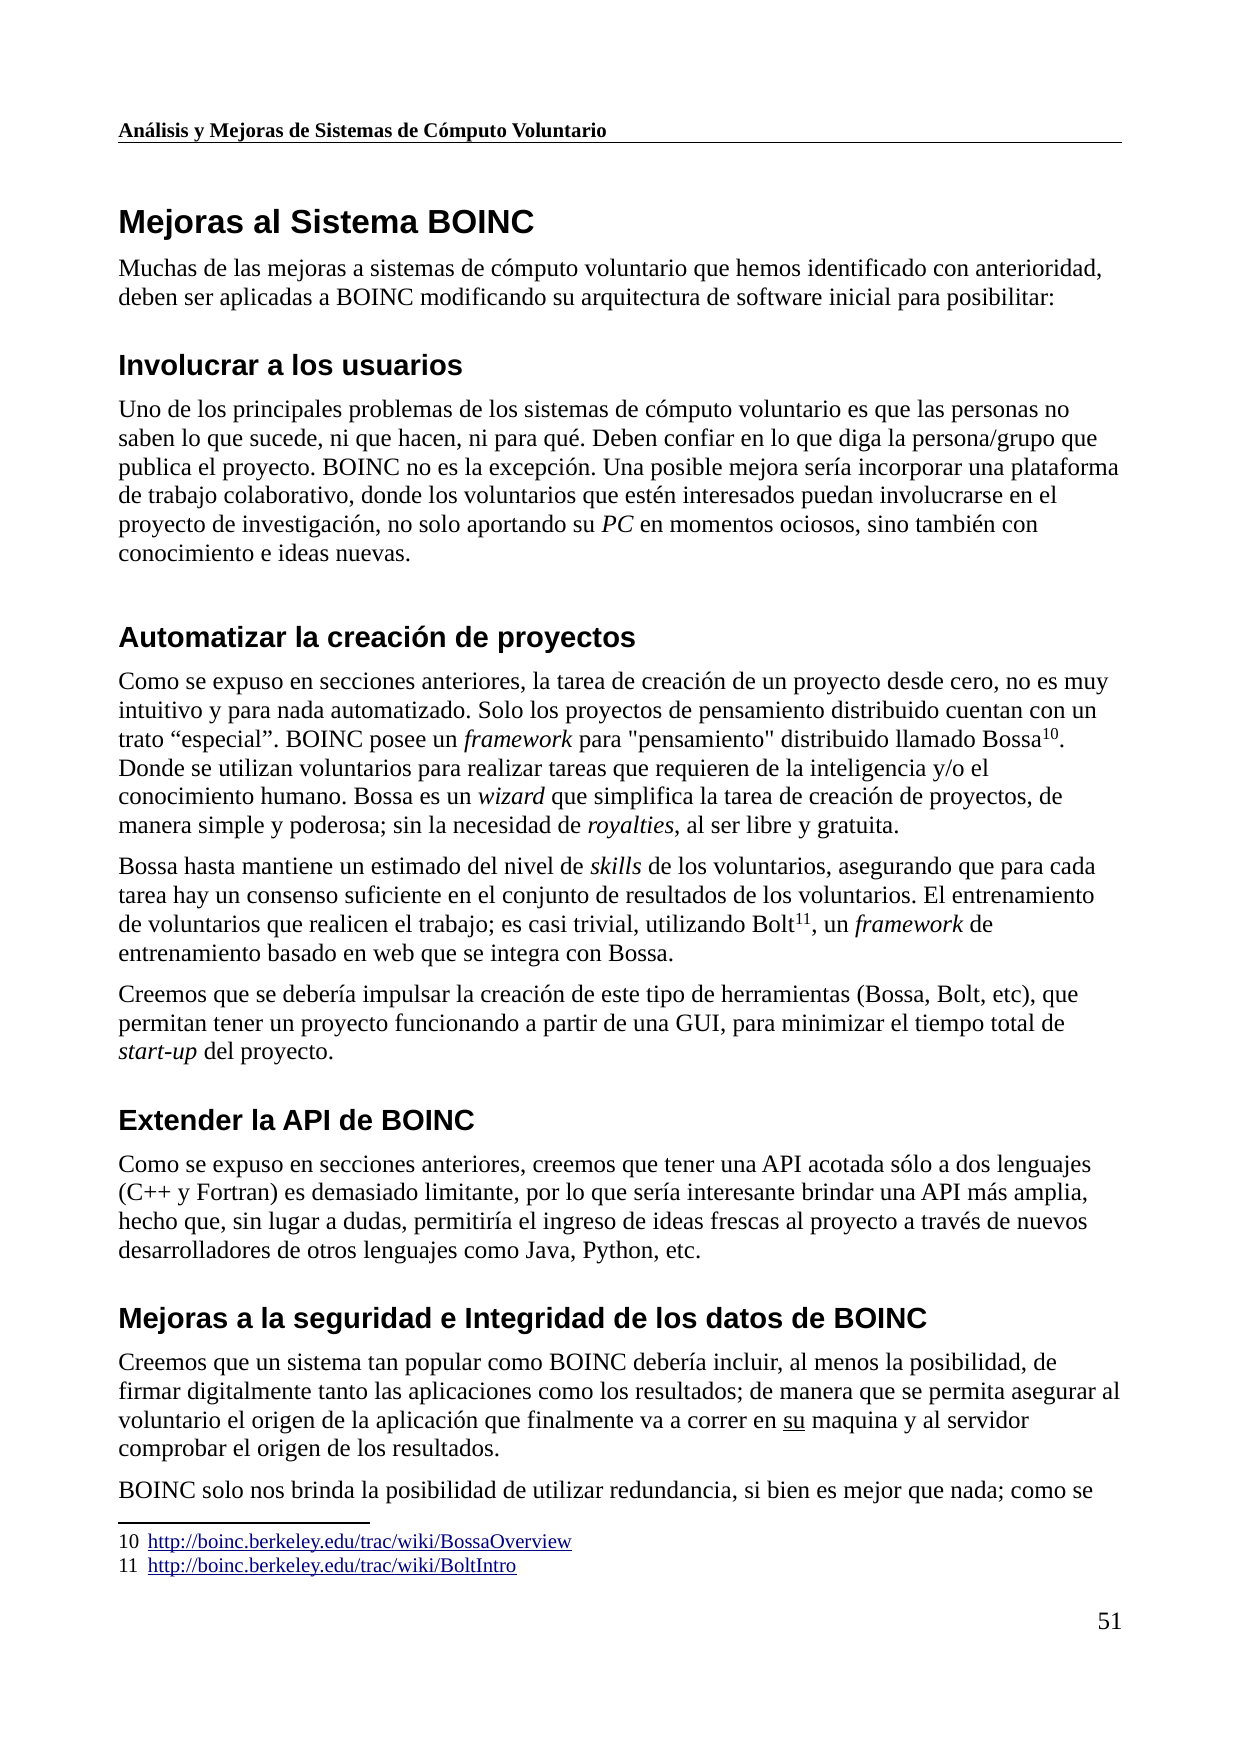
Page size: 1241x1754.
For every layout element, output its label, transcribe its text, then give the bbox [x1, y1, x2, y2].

text Bossa hasta mantiene un estimado del nivel de skills de los voluntarios, asegurando que para cada tarea hay un consenso suficiente en el conjunto de resultados de los voluntarios. El entrenamiento de voluntarios que realicen el trabajo; es casi trivial, utilizando Bolt, un framework de entrenamiento basado en web que se integra con Bossa. [118, 851, 1122, 966]
text Uno de los principales problemas de los sistemas de cómputo voluntario es que las personas no saben lo que sucede, ni que hacen, ni para qué. Deben confiar en lo que diga la persona/grupo que publica el proyecto. BOINC no es la excepción. Una posible mejora sería incorporar una plataforma de trabajo colaborativo, donde los voluntarios que estén interesados puedan involucrarse en el proyecto de investigación, no solo aportando su PC en momentos ociosos, sino también con conocimiento e ideas nuevas. [118, 394, 1122, 567]
subtitle Automatizar la creación de proyectos [118, 620, 1122, 654]
subtitle Extender la API de BOINC [118, 1103, 1122, 1136]
text http://boinc.berkeley.edu/trac/wiki/BoltIntro [118, 1553, 1122, 1577]
text Como se expuso en secciones anteriores, creemos que tener una API acotada sólo a dos lenguajes (C++ y Fortran) es demasiado limitante, por lo que sería interesante brindar una API más amplia, hecho que, sin lugar a dudas, permitiría el ingreso de ideas frescas al proyecto a través de nuevos desarrolladores de otros lenguajes como Java, Python, etc. [118, 1149, 1122, 1264]
text http://boinc.berkeley.edu/trac/wiki/BossaOverview [118, 1529, 1122, 1553]
text BOINC solo nos brinda la posibilidad de utilizar redundancia, si bien es mejor que nada; como se [118, 1475, 1122, 1503]
subtitle Mejoras a la seguridad e Integridad de los datos de BOINC [118, 1301, 1122, 1335]
subtitle Mejoras al Sistema BOINC [118, 202, 1122, 241]
text Creemos que se debería impulsar la creación de este tipo de herramientas (Bossa, Bolt, etc), que permitan tener un proyecto funcionando a partir de una GUI, para minimizar el tiempo total de start-up del proyecto. [118, 979, 1122, 1065]
text Creemos que un sistema tan popular como BOINC debería incluir, al menos la posibilidad, de firmar digitalmente tanto las aplicaciones como los resultados; de manera que se permita asegurar al voluntario el origen de la aplicación que finalmente va a correr en su maquina y al servidor comprobar el origen de los resultados. [118, 1347, 1122, 1462]
text Muchas de las mejoras a sistemas de cómputo voluntario que hemos identificado con anterioridad, deben ser aplicadas a BOINC modificando su arquitectura de software inicial para posibilitar: [118, 253, 1122, 311]
text Como se expuso en secciones anteriores, la tarea de creación de un proyecto desde cero, no es muy intuitivo y para nada automatizado. Solo los proyectos de pensamiento distribuido cuentan con un trato “especial”. BOINC posee un framework para "pensamiento" distribuido llamado Bossa. Donde se utilizan voluntarios para realizar tareas que requieren de la inteligencia y/o el conocimiento humano. Bossa es un wizard que simplifica la tarea de creación de proyectos, de manera simple y poderosa; sin la necesidad de royalties, al ser libre y gratuita. [118, 666, 1122, 839]
subtitle Involucrar a los usuarios [118, 348, 1122, 382]
